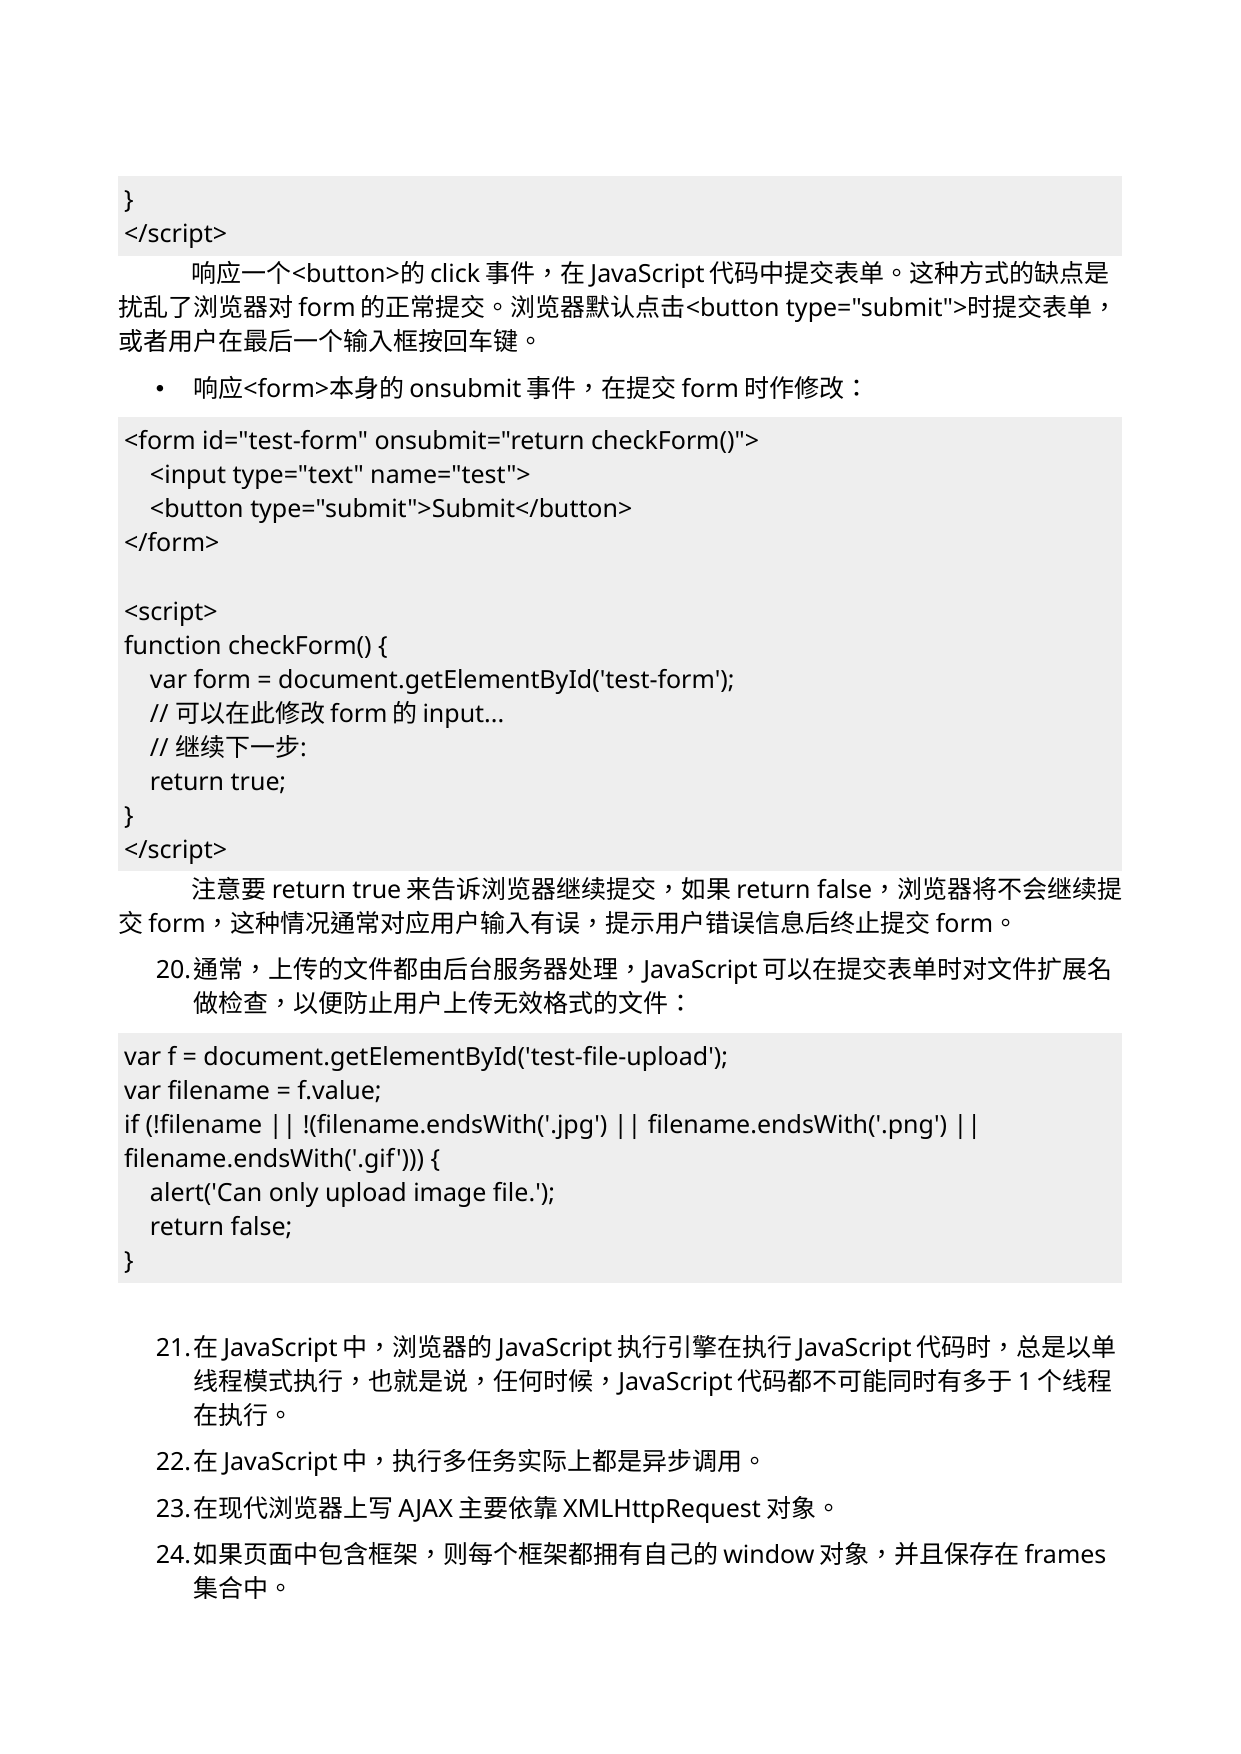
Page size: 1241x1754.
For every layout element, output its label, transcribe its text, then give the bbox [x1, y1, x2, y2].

text 响应一个<button>的click事件，在JavaScript代码中提交表单。这种方式的缺点是扰乱了浏览器对form的正常提交。浏览器默认点击<button type="submit">时提交表单，或者用户在最后一个输入框按回车键。 [118, 256, 1122, 358]
list 在JavaScript中，浏览器的JavaScript执行引擎在执行JavaScript代码时，总是以单线程模式执行，也就是说，任何时候，JavaScript代码都不可能同时有多于1个线程在执行。 [156, 1329, 1122, 1431]
table_header <form id="test-form" onsubmit="return checkForm()"> <input type="text" name="test"> <button type="submit">Submit</button> </form> <script> function checkForm() { var form = document.getElementById('test-form'); // 可以在此修改form的input... // 继续下一步: return true; } </script> [118, 417, 1122, 871]
list 如果页面中包含框架，则每个框架都拥有自己的window对象，并且保存在frames集合中。 [156, 1537, 1122, 1605]
list 在JavaScript中，执行多任务实际上都是异步调用。 [156, 1444, 1122, 1478]
list 通常，上传的文件都由后台服务器处理，JavaScript可以在提交表单时对文件扩展名做检查，以便防止用户上传无效格式的文件： [156, 952, 1122, 1020]
table_header var f = document.getElementById('test-file-upload'); var filename = f.value; if (!filename || !(filename.endsWith('.jpg') || filename.endsWith('.png') || filename.endsWith('.gif'))) { alert('Can only upload image file.'); return false; } [118, 1033, 1122, 1283]
list 响应<form>本身的onsubmit事件，在提交form时作修改： [156, 371, 1122, 405]
table_header } </script> [118, 176, 1122, 256]
list 在现代浏览器上写AJAX主要依靠XMLHttpRequest对象。 [156, 1490, 1122, 1524]
text 注意要return true来告诉浏览器继续提交，如果return false，浏览器将不会继续提交form，这种情况通常对应用户输入有误，提示用户错误信息后终止提交form。 [118, 871, 1122, 939]
